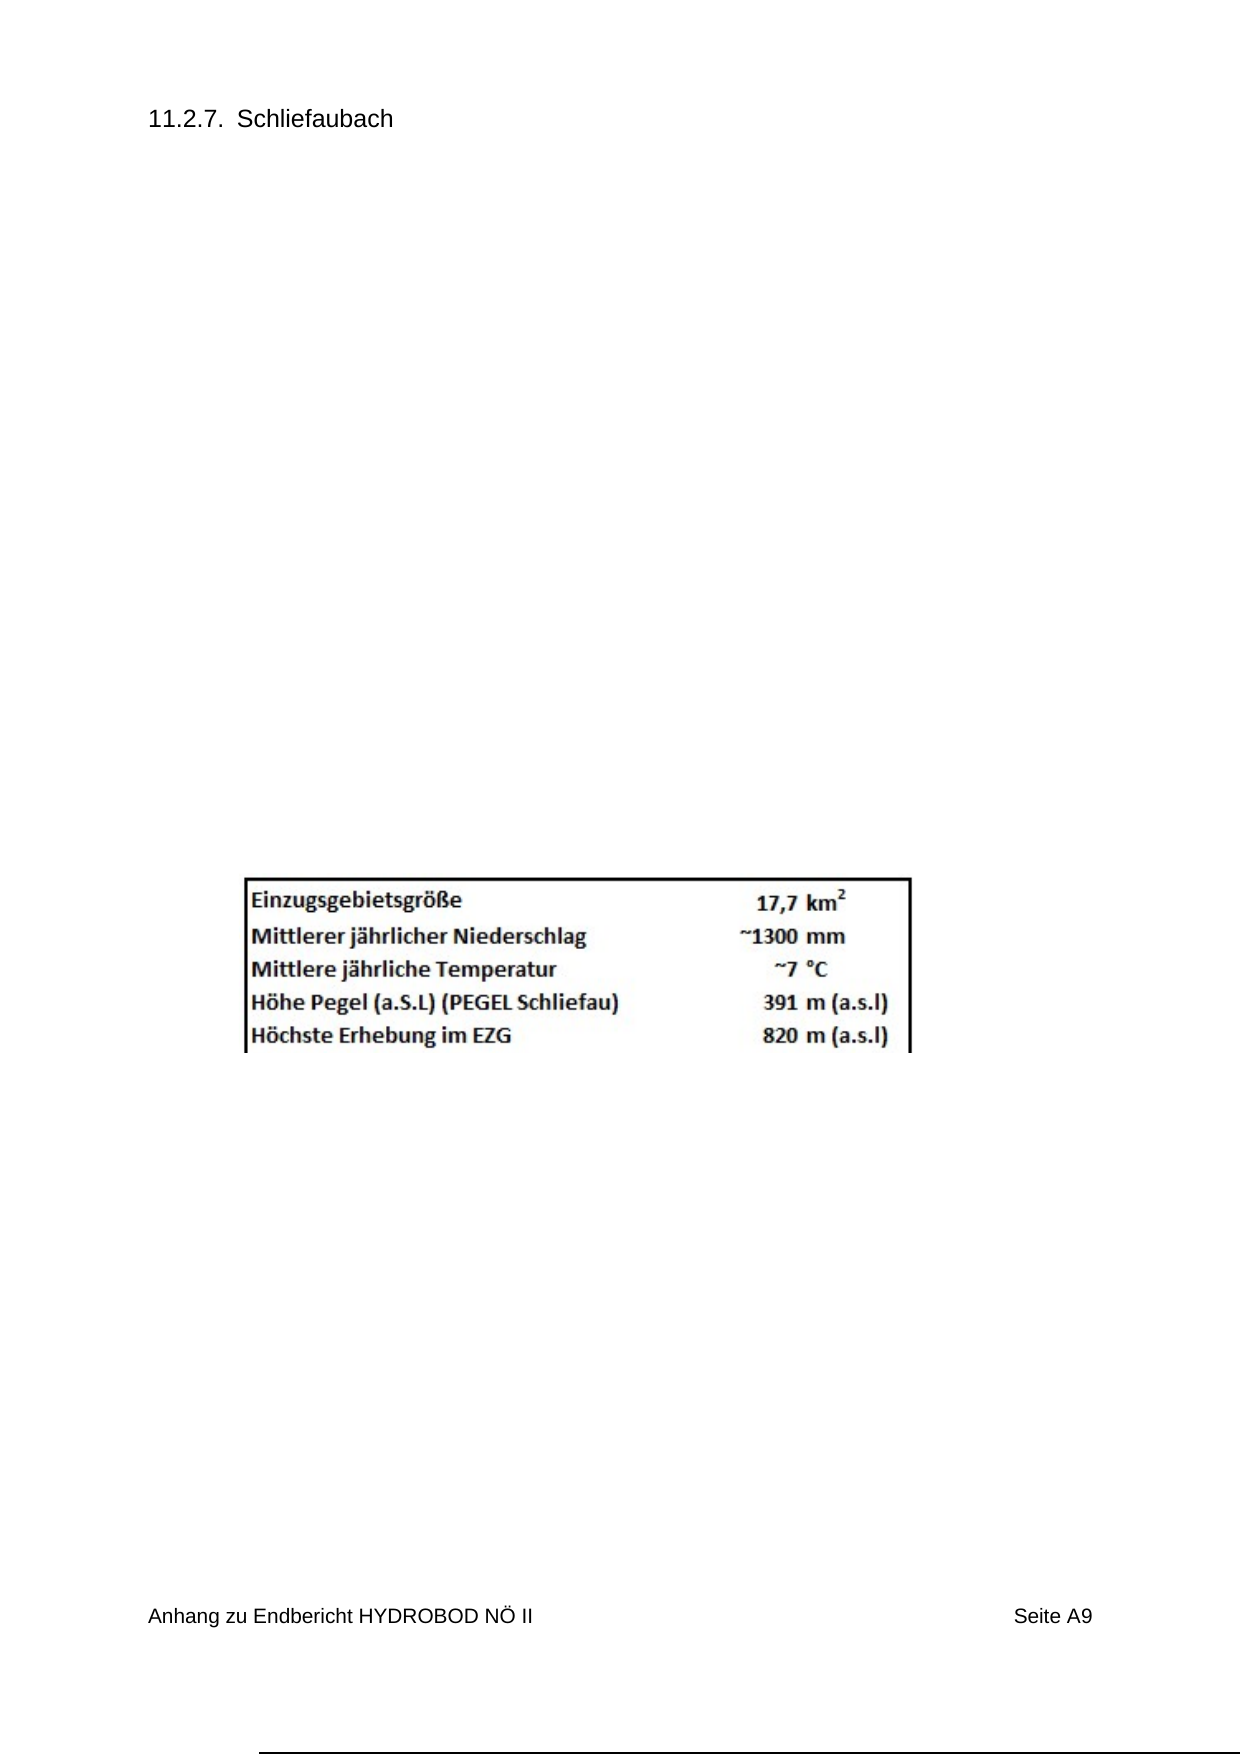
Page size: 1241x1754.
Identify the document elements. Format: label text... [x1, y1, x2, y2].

subtitle Schliefaubach [148, 104, 1084, 132]
